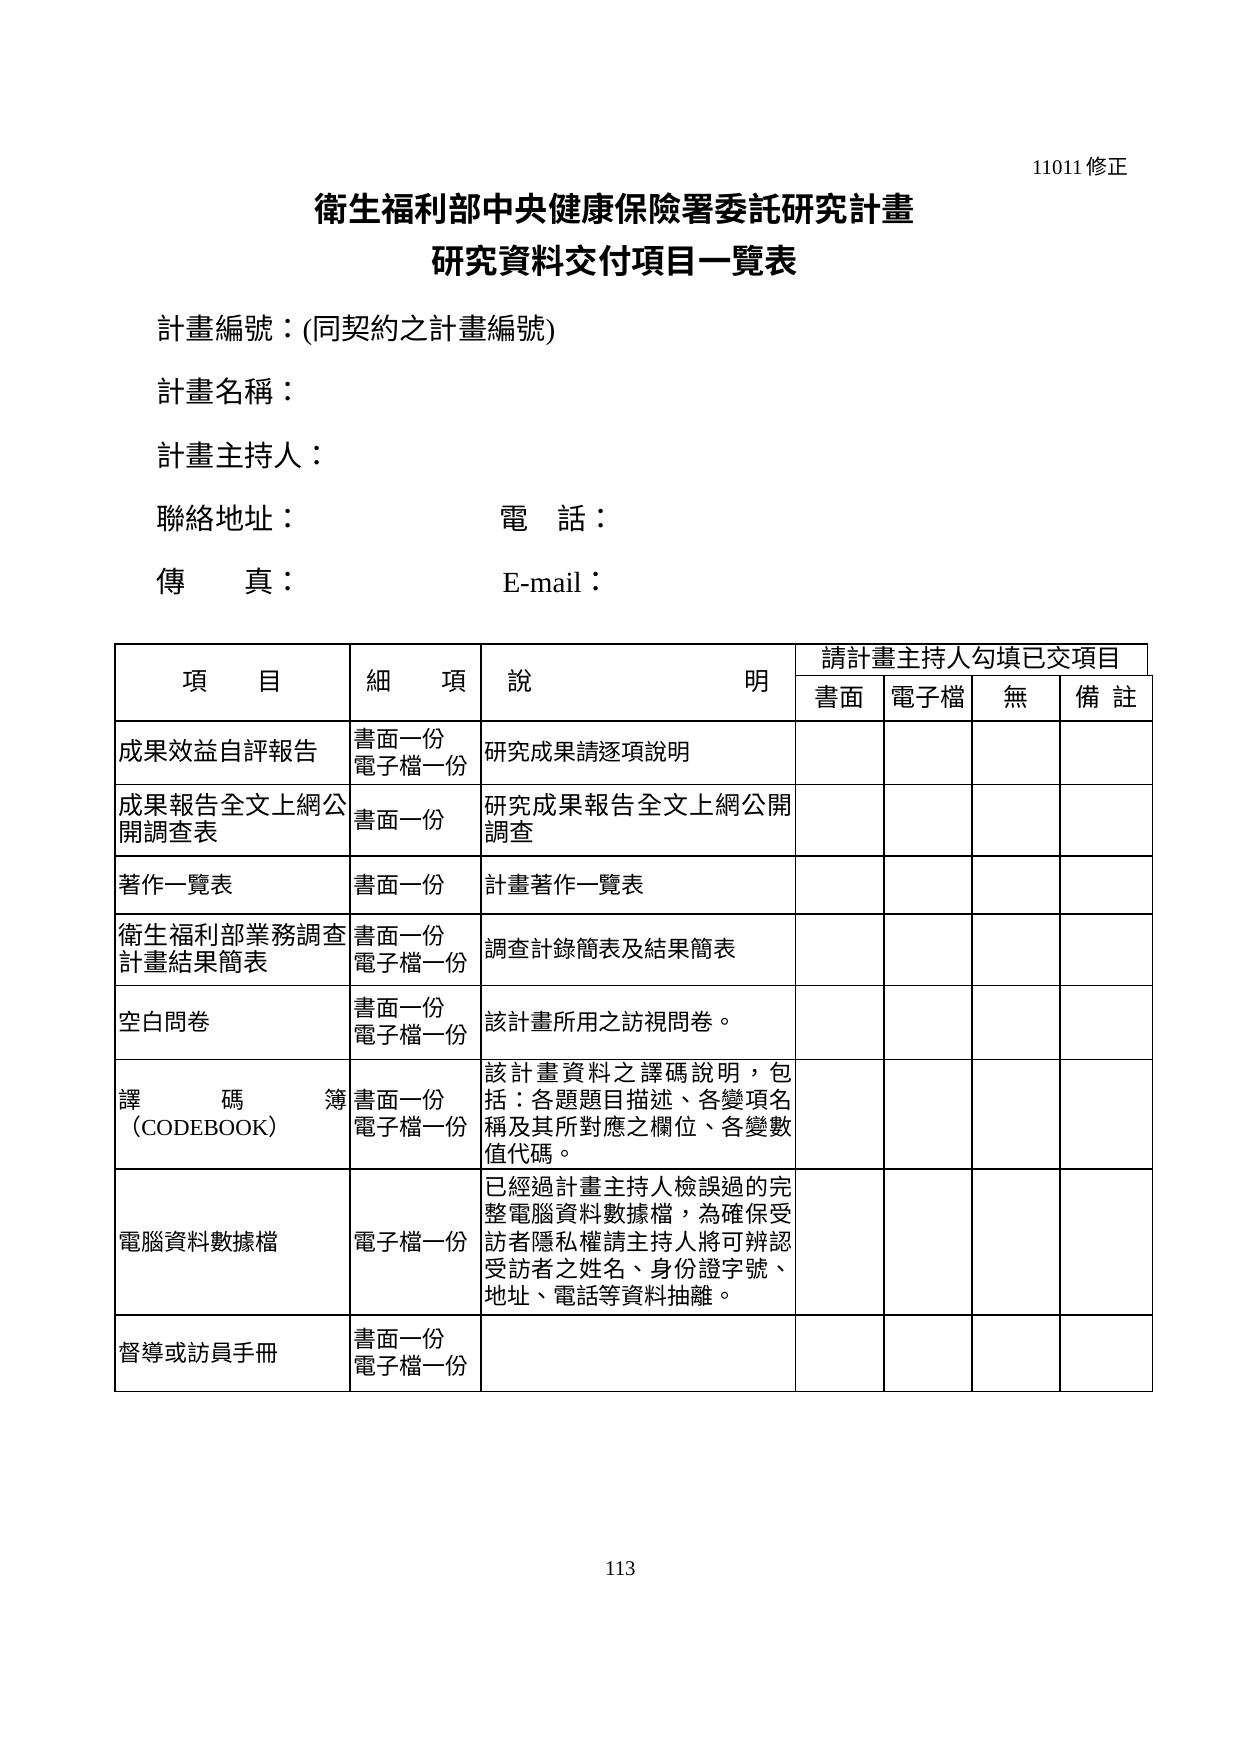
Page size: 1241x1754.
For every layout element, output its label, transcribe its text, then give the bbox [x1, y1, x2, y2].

table_cell [796, 986, 883, 1058]
table_cell 書面一份 [351, 785, 480, 855]
table_cell [796, 1060, 883, 1168]
text 聯絡地址： 電 話： [156, 496, 1128, 538]
table_header 細 項 [351, 645, 480, 720]
table_cell [973, 1316, 1059, 1391]
table_header 說 明 [482, 645, 795, 720]
table_cell [973, 857, 1059, 913]
table_cell [1061, 915, 1152, 984]
table_cell [482, 1316, 795, 1391]
table_cell 調查計錄簡表及結果簡表 [482, 915, 795, 984]
text 研究資料交付項目一覽表 [112, 232, 1117, 284]
table_cell 譯碼簿（CODEBOOK） [116, 1060, 349, 1168]
table_cell [796, 722, 883, 784]
table_cell 書面一份 [351, 857, 480, 913]
table_cell [973, 785, 1059, 855]
text 衛生福利部中央健康保險署委託研究計畫 [112, 180, 1117, 232]
table_cell [885, 722, 971, 784]
table_header 項 目 [116, 645, 349, 720]
table_cell 書面一份 電子檔一份 [351, 1316, 480, 1391]
table_cell 備 註 [1061, 676, 1152, 720]
text 傳 真： E-mail： [156, 559, 1128, 601]
table_cell 研究成果報告全文上網公開調查 [482, 785, 795, 855]
table_cell [973, 1170, 1059, 1314]
table_cell [796, 1170, 883, 1314]
table_cell [885, 857, 971, 913]
table_cell 督導或訪員手冊 [116, 1316, 349, 1391]
table_cell [885, 1316, 971, 1391]
table_cell [1061, 785, 1152, 855]
table_cell 書面 [796, 676, 883, 720]
table_cell [1061, 986, 1152, 1058]
table_cell [796, 857, 883, 913]
table_cell 著作一覽表 [116, 857, 349, 913]
text 計畫主持人： [156, 432, 1128, 474]
table_cell 計畫著作一覽表 [482, 857, 795, 913]
table_cell 無 [973, 676, 1059, 720]
table_cell 成果效益自評報告 [116, 722, 349, 784]
table_cell [796, 785, 883, 855]
text 計畫名稱： [156, 369, 1128, 411]
table_header [1148, 643, 1152, 674]
table_cell [1061, 1316, 1152, 1391]
table_cell [885, 1060, 971, 1168]
table_cell [1061, 1060, 1152, 1168]
table_cell 空白問卷 [116, 986, 349, 1058]
table_cell [973, 722, 1059, 784]
table_cell 該計畫資料之譯碼說明，包括：各題題目描述、各變項名稱及其所對應之欄位、各變數值代碼。 [482, 1060, 795, 1168]
table_cell [973, 915, 1059, 984]
table_cell [973, 986, 1059, 1058]
table_cell 研究成果請逐項說明 [482, 722, 795, 784]
text 計畫編號：(同契約之計畫編號) [156, 305, 1128, 347]
table_cell 電子檔 [885, 676, 971, 720]
table_cell 書面一份 電子檔一份 [351, 986, 480, 1058]
table_cell 衛生福利部業務調查計畫結果簡表 [116, 915, 349, 984]
table_cell [796, 915, 883, 984]
table_header 請計畫主持人勾填已交項目 [796, 645, 1147, 674]
table_cell [885, 986, 971, 1058]
table_cell [1061, 722, 1152, 784]
table_cell [796, 1316, 883, 1391]
table_cell [1061, 1170, 1152, 1314]
table_cell 成果報告全文上網公開調查表 [116, 785, 349, 855]
table_cell [1061, 857, 1152, 913]
table_cell [885, 1170, 971, 1314]
table_cell 電子檔一份 [351, 1170, 480, 1314]
table_cell 書面一份 電子檔一份 [351, 1060, 480, 1168]
table_cell 電腦資料數據檔 [116, 1170, 349, 1314]
table_cell 該計畫所用之訪視問卷。 [482, 986, 795, 1058]
table_cell 已經過計畫主持人檢誤過的完整電腦資料數據檔，為確保受訪者隱私權請主持人將可辨認受訪者之姓名、身份證字號、地址、電話等資料抽離。 [482, 1170, 795, 1314]
table_cell [885, 915, 971, 984]
table_cell [885, 785, 971, 855]
table_cell 書面一份 電子檔一份 [351, 722, 480, 784]
table_cell [973, 1060, 1059, 1168]
table_cell 書面一份 電子檔一份 [351, 915, 480, 984]
